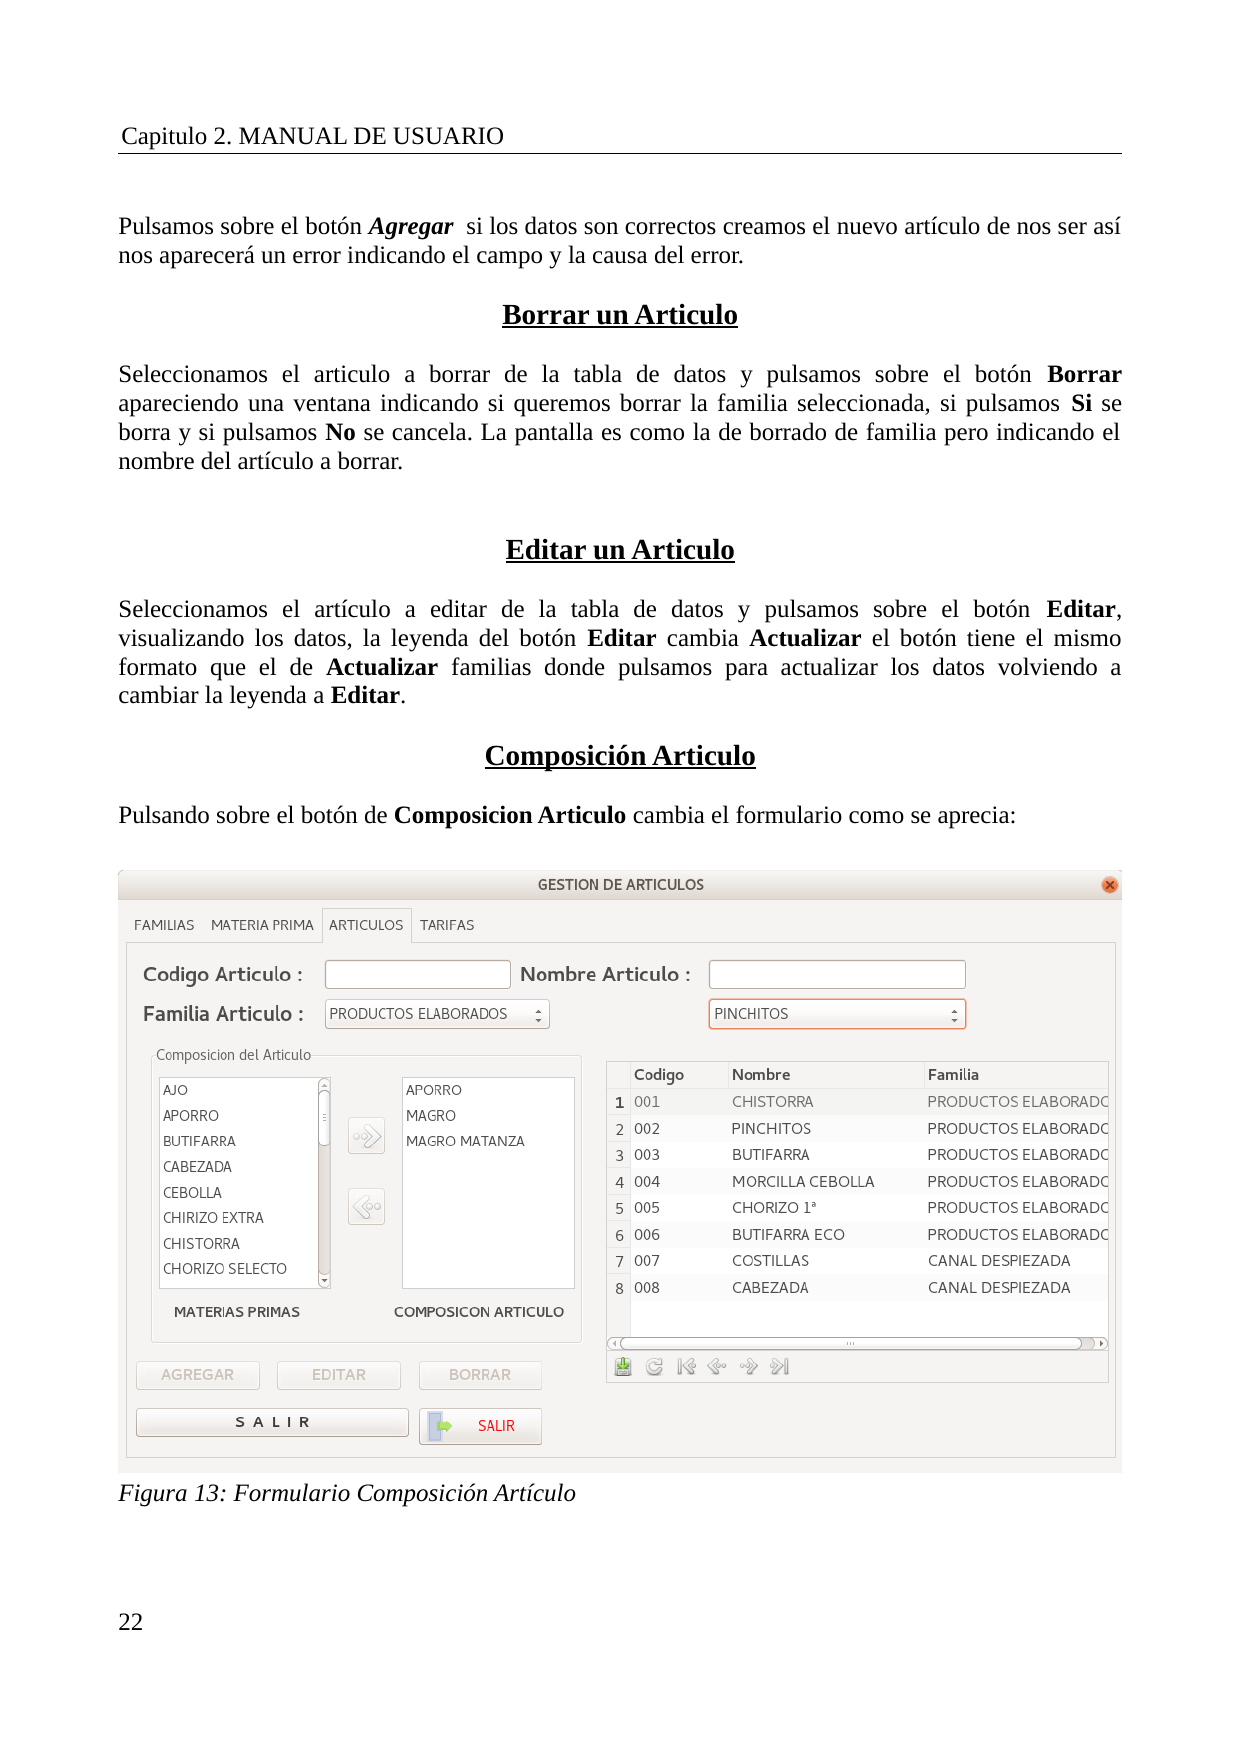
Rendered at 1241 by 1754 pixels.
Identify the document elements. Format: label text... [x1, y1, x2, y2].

text Borrar un Articulo [118, 297, 1122, 331]
text Seleccionamos el articulo a borrar de la tabla de datos y pulsamos sobre el botón Borrar apareciendo una ventana indicando si queremos borrar la familia seleccionada, si pulsamos Si se borra y si pulsamos No se cancela. La pantalla es como la de borrado de familia pero indicando el nombre del artículo a borrar. [118, 359, 1122, 474]
text Pulsando sobre el botón de Composicion Articulo cambia el formulario como se aprecia: [118, 800, 1122, 829]
text Editar un Articulo [118, 532, 1122, 566]
text Composición Articulo [118, 738, 1122, 772]
text Pulsamos sobre el botón Agregar si los datos son correctos creamos el nuevo artículo de nos ser así nos aparecerá un error indicando el campo y la causa del error. [118, 211, 1122, 268]
picture [118, 870, 1123, 1473]
text Seleccionamos el artículo a editar de la tabla de datos y pulsamos sobre el botón Editar, visualizando los datos, la leyenda del botón Editar cambia Actualizar el botón tiene el mismo formato que el de Actualizar familias donde pulsamos para actualizar los datos volviendo a cambiar la leyenda a Editar. [118, 594, 1122, 709]
text Figura 13: Formulario Composición Artículo [118, 1473, 1122, 1507]
